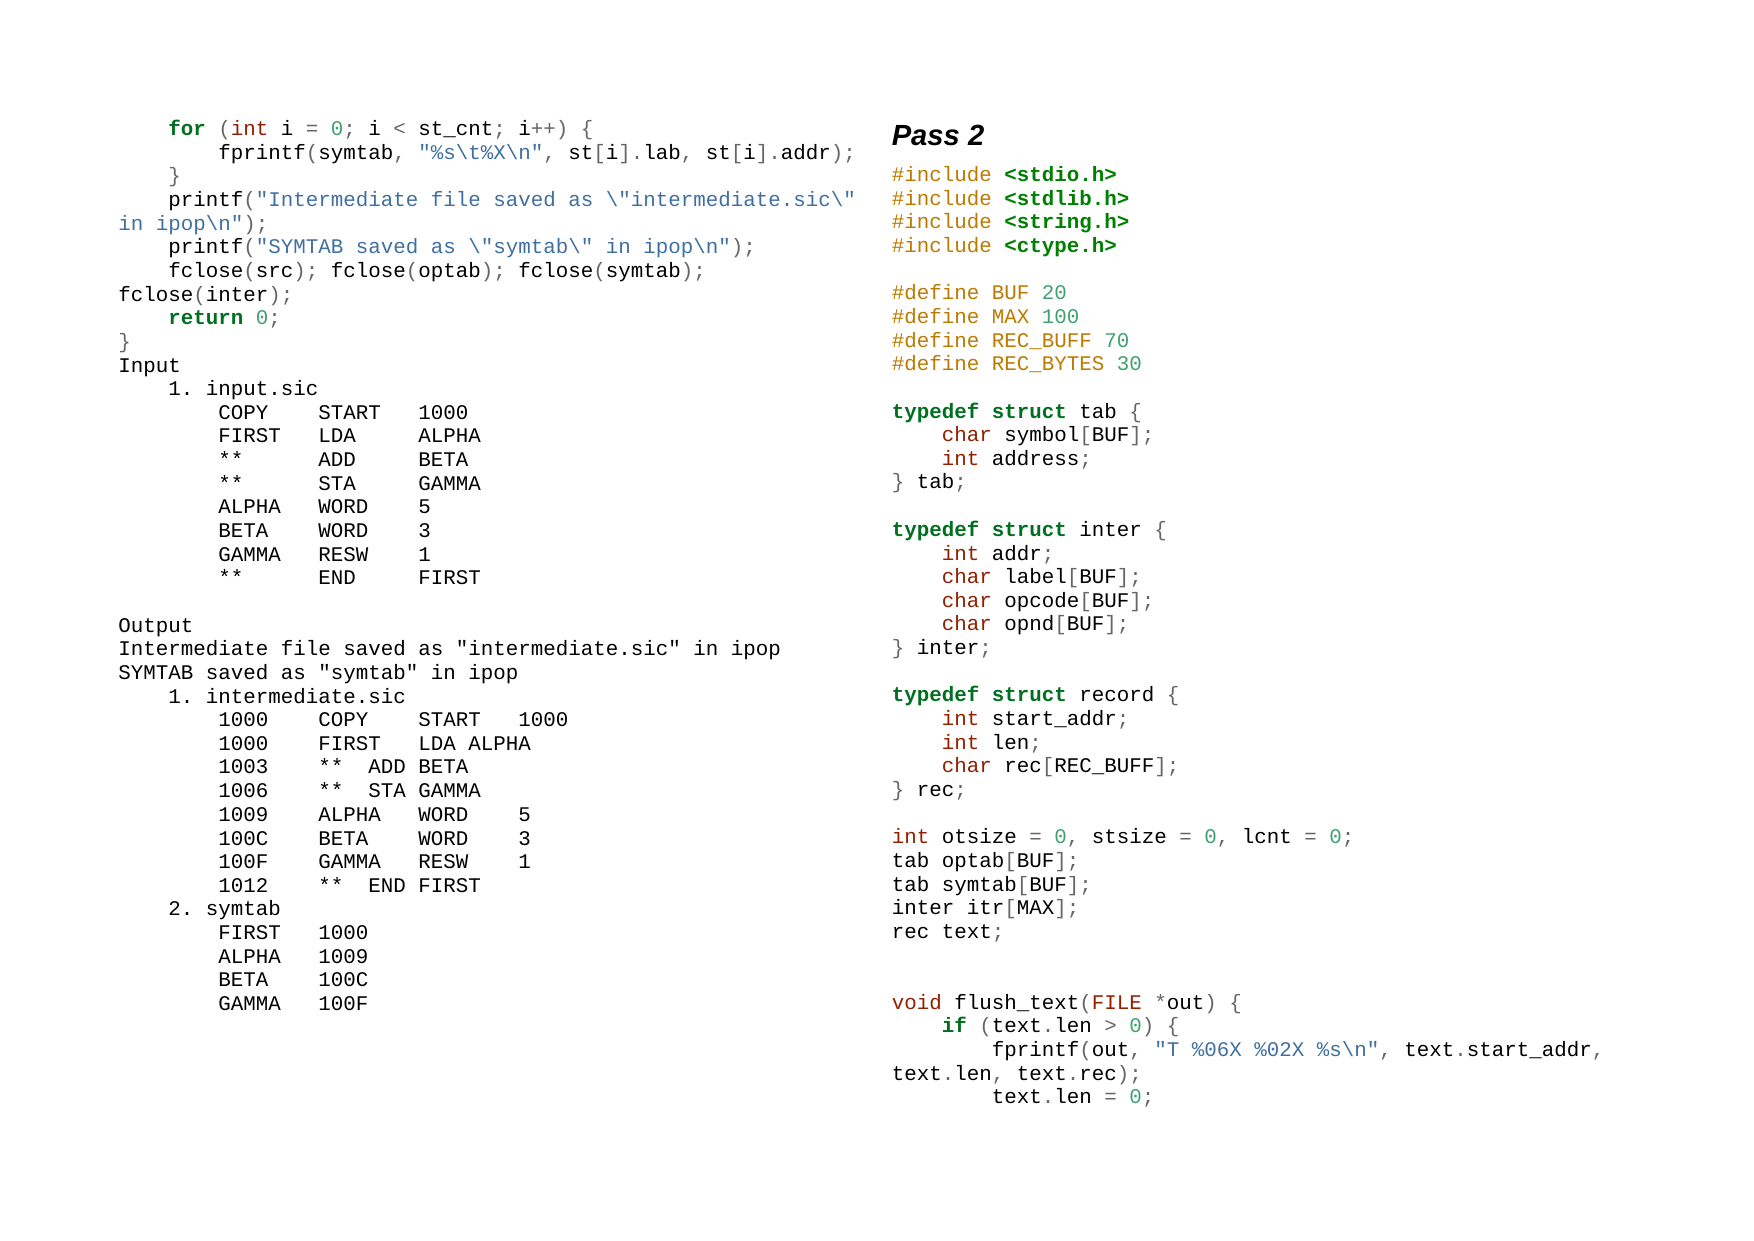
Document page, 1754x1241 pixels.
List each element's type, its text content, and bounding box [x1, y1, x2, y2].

text #include <stdlib.h> [892, 188, 1636, 211]
text text.len = 0; [892, 1086, 1636, 1110]
text printf("SYMTAB saved as \"symtab\" in ipop\n"); [118, 236, 862, 260]
text 100F GAMMA RESW 1 [118, 851, 862, 875]
text 1009 ALPHA WORD 5 [118, 804, 862, 827]
text 1006 ** STA GAMMA [118, 780, 862, 804]
text 1000 FIRST LDA ALPHA [118, 733, 862, 757]
text char rec[REC_BUFF]; [892, 755, 1636, 779]
text 1003 ** ADD BETA [118, 757, 862, 780]
text 1012 ** END FIRST [118, 875, 862, 898]
text typedef struct record { [892, 684, 1636, 708]
text char label[BUF]; [892, 566, 1636, 590]
text fprintf(out, "T %06X %02X %s\n", text.start_addr, text.len, text.rec); [892, 1039, 1636, 1086]
text } [118, 165, 862, 189]
text ** STA GAMMA [118, 473, 862, 496]
text Intermediate file saved as "intermediate.sic" in ipop [118, 638, 862, 662]
text ALPHA WORD 5 [118, 496, 862, 520]
text #include <ctype.h> [892, 235, 1636, 259]
text 2. symtab [118, 898, 862, 922]
text FIRST LDA ALPHA [118, 426, 862, 449]
text #include <string.h> [892, 211, 1636, 235]
text void flush_text(FILE *out) { [892, 992, 1636, 1015]
text 100C BETA WORD 3 [118, 827, 862, 851]
text tab symtab[BUF]; [892, 873, 1636, 897]
text BETA WORD 3 [118, 520, 862, 544]
text char symbol[BUF]; [892, 424, 1636, 448]
text } tab; [892, 472, 1636, 495]
text 1. input.sic [118, 378, 862, 402]
text } rec; [892, 779, 1636, 803]
text GAMMA 100F [118, 993, 862, 1017]
text Output [118, 615, 862, 638]
text fclose(src); fclose(optab); fclose(symtab); fclose(inter); [118, 260, 862, 307]
subtitle Pass 2 [892, 118, 1636, 152]
text typedef struct inter { [892, 519, 1636, 542]
text BETA 100C [118, 969, 862, 993]
text 1000 COPY START 1000 [118, 709, 862, 733]
text #define BUF 20 [892, 282, 1636, 306]
text return 0; [118, 307, 862, 331]
text printf("Intermediate file saved as \"intermediate.sic\" in ipop\n"); [118, 189, 862, 236]
text ** END FIRST [118, 567, 862, 591]
text char opcode[BUF]; [892, 590, 1636, 613]
text int addr; [892, 542, 1636, 566]
text } [118, 331, 862, 354]
text ALPHA 1009 [118, 946, 862, 969]
text #define REC_BUFF 70 [892, 330, 1636, 353]
text SYMTAB saved as "symtab" in ipop [118, 662, 862, 686]
text } inter; [892, 637, 1636, 661]
text inter itr[MAX]; [892, 897, 1636, 921]
text COPY START 1000 [118, 402, 862, 426]
text int otsize = 0, stsize = 0, lcnt = 0; [892, 826, 1636, 850]
text #define REC_BYTES 30 [892, 353, 1636, 377]
text if (text.len > 0) { [892, 1015, 1636, 1039]
text FIRST 1000 [118, 922, 862, 946]
text GAMMA RESW 1 [118, 544, 862, 567]
text char opnd[BUF]; [892, 613, 1636, 637]
text int start_addr; [892, 708, 1636, 732]
text rec text; [892, 921, 1636, 944]
text #define MAX 100 [892, 306, 1636, 330]
text 1. intermediate.sic [118, 686, 862, 709]
text int address; [892, 448, 1636, 472]
text int len; [892, 732, 1636, 755]
text ** ADD BETA [118, 449, 862, 473]
text typedef struct tab { [892, 401, 1636, 424]
text fprintf(symtab, "%s\t%X\n", st[i].lab, st[i].addr); [118, 142, 862, 165]
text for (int i = 0; i < st_cnt; i++) { [118, 118, 862, 142]
text tab optab[BUF]; [892, 850, 1636, 873]
text #include <stdio.h> [892, 164, 1636, 188]
text Input [118, 354, 862, 378]
